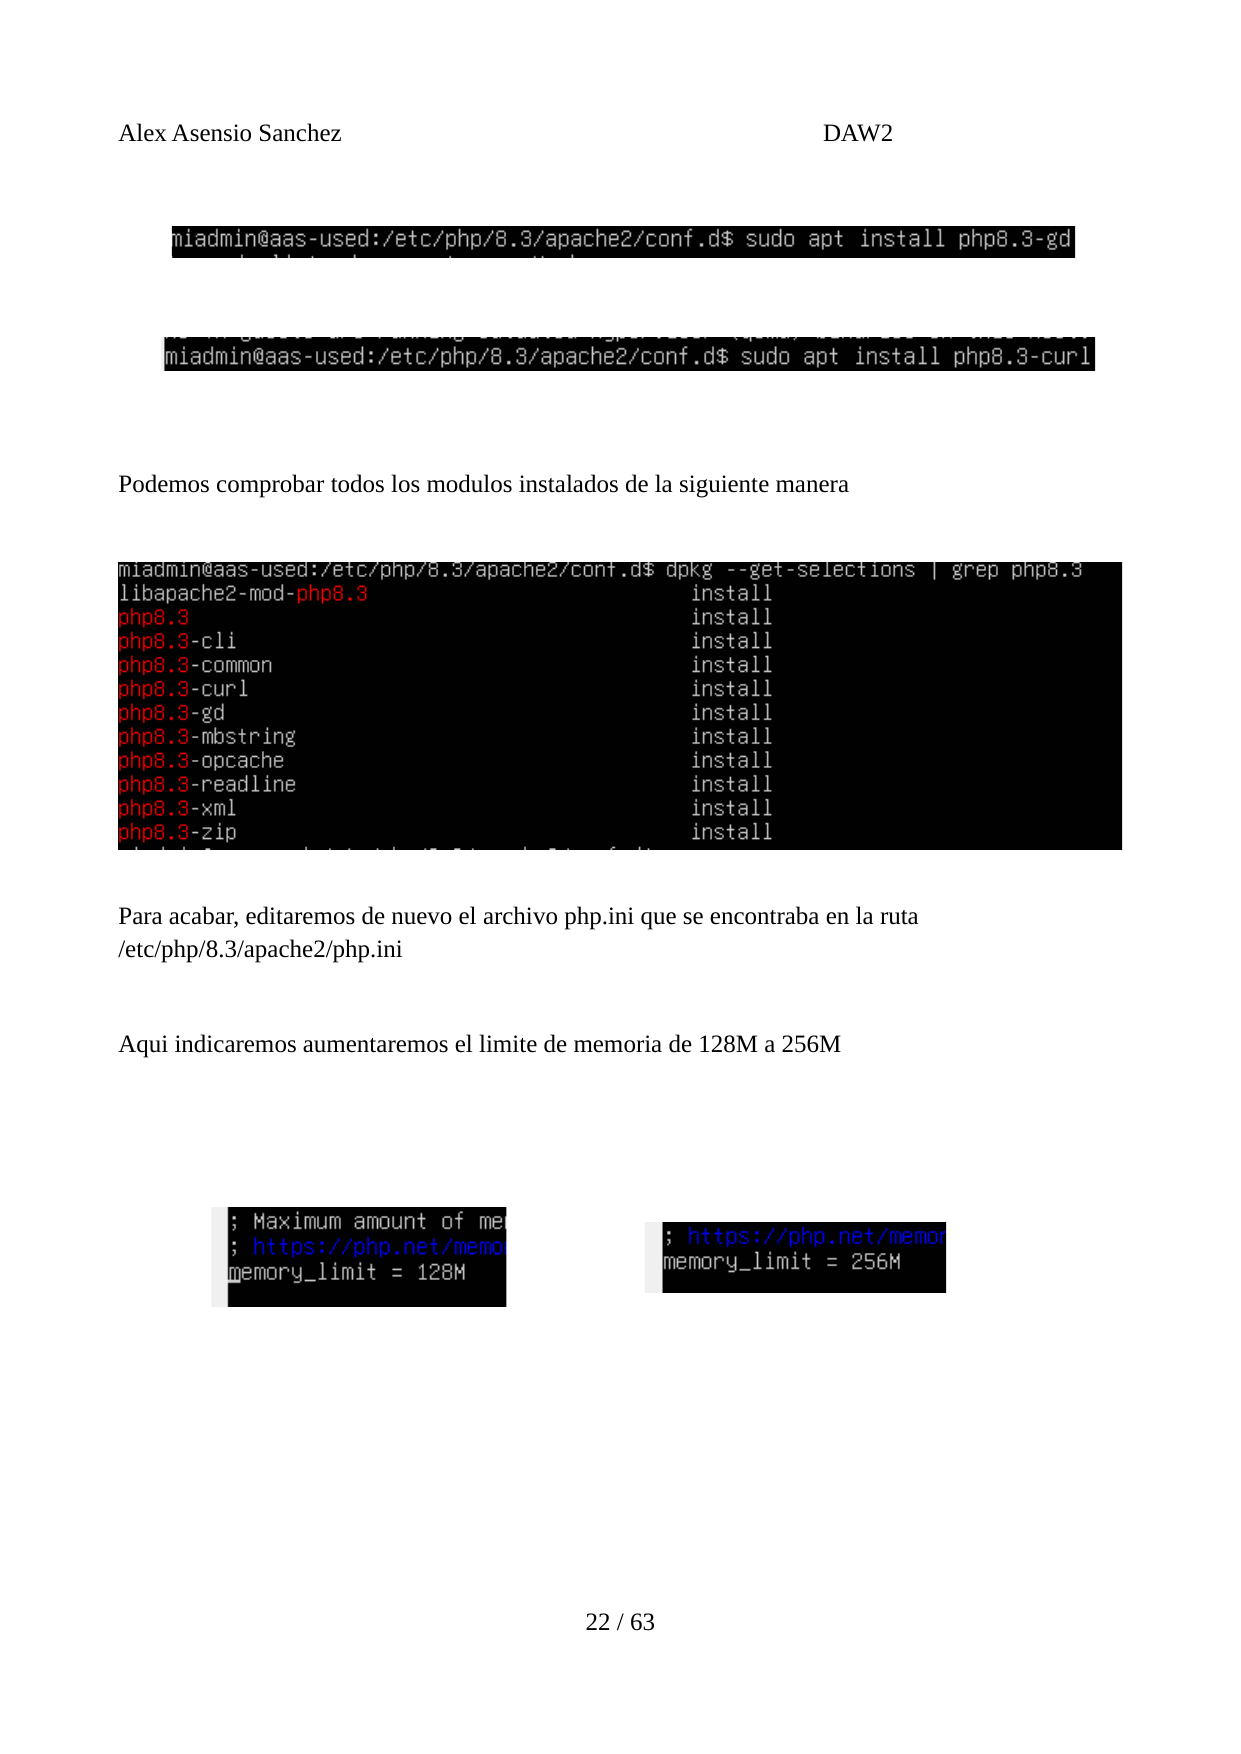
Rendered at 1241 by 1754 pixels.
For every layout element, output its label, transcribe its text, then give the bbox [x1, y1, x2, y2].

text Para acabar, editaremos de nuevo el archivo php.ini que se encontraba en la ruta /etc/php/8.3/apache2/php.ini [118, 901, 1122, 963]
picture [118, 562, 1123, 850]
text Podemos comprobar todos los modulos instalados de la siguiente manera [118, 469, 1122, 498]
picture [211, 1207, 507, 1307]
picture [644, 1222, 947, 1293]
text Aqui indicaremos aumentaremos el limite de memoria de 128M a 256M [118, 1029, 1122, 1058]
picture [171, 226, 1075, 258]
picture [160, 337, 1096, 371]
